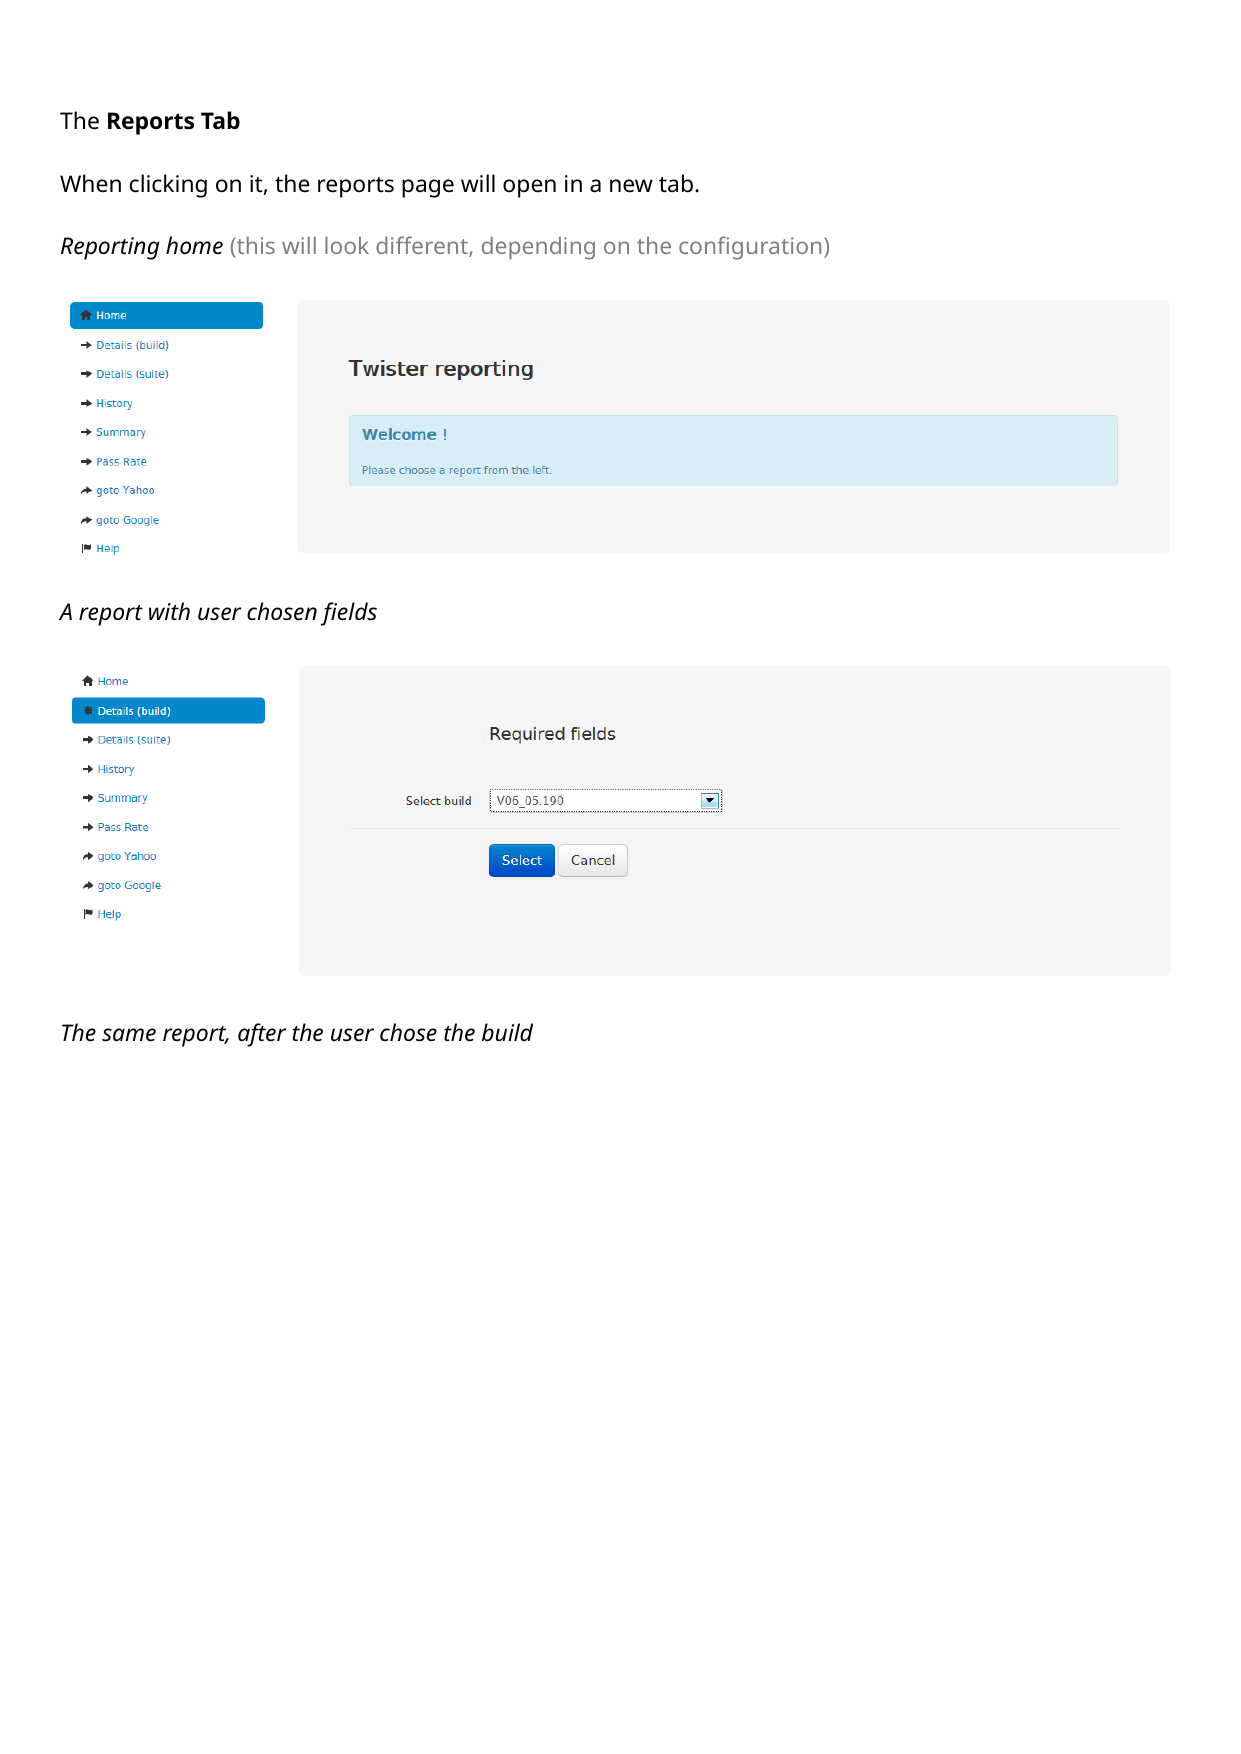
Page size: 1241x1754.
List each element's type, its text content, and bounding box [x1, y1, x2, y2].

picture [60, 658, 1181, 986]
text When clicking on it, the reports page will open in a new tab. [60, 167, 1181, 199]
text A report with user chosen fields [60, 596, 1181, 627]
text The same report, after the user chose the build [60, 1017, 1181, 1048]
picture [60, 292, 1181, 565]
text The Reports Tab [60, 105, 1181, 136]
text Reporting home (this will look different, depending on the configuration) [60, 230, 1181, 261]
